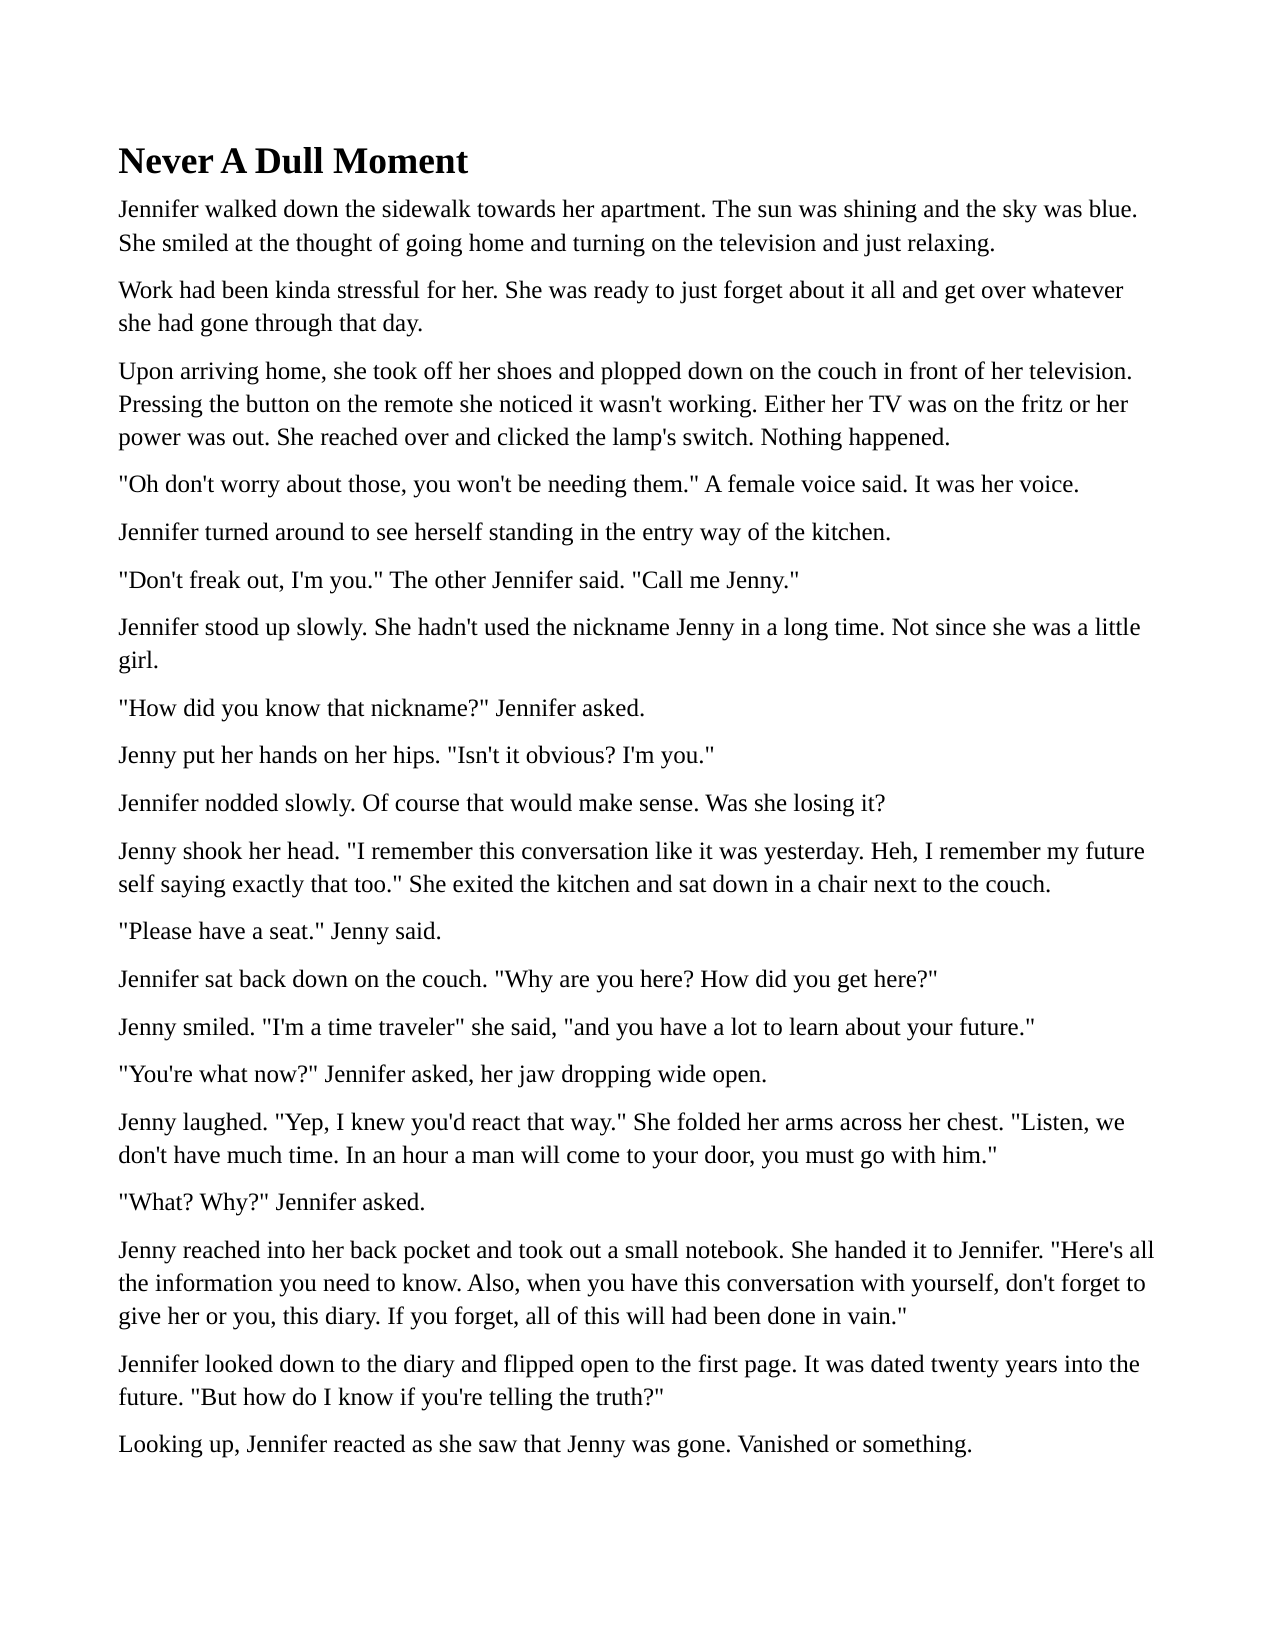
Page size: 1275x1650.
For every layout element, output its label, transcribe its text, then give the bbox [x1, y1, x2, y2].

text "What? Why?" Jennifer asked. [118, 1187, 1157, 1216]
text Jennifer stood up slowly. She hadn't used the nickname Jenny in a long time. Not since she was a little girl. [118, 612, 1157, 674]
text Jenny smiled. "I'm a time traveler" she said, "and you have a lot to learn about your future." [118, 1012, 1157, 1040]
text Jenny shook her head. "I remember this conversation like it was yesterday. Heh, I remember my future self saying exactly that too." She exited the kitchen and sat down in a chair next to the couch. [118, 836, 1157, 897]
text Jennifer walked down the sidewalk towards her apartment. The sun was shining and the sky was blue. She smiled at the thought of going home and turning on the television and just relaxing. [118, 194, 1157, 256]
text Jennifer sat back down on the couch. "Why are you here? How did you get here?" [118, 964, 1157, 993]
text Jenny put her hands on her hips. "Isn't it obvious? I'm you." [118, 741, 1157, 769]
text "Don't freak out, I'm you." The other Jennifer said. "Call me Jenny." [118, 565, 1157, 593]
text Jenny laughed. "Yep, I knew you'd react that way." She folded her arms across her chest. "Listen, we don't have much time. In an hour a man will come to your door, you must go with him." [118, 1107, 1157, 1168]
text Looking up, Jennifer reacted as she saw that Jenny was gone. Vanished or something. [118, 1429, 1157, 1458]
text Jennifer looked down to the diary and flipped open to the first page. It was dated twenty years into the future. "But how do I know if you're telling the truth?" [118, 1349, 1157, 1410]
text Upon arriving home, she took off her shoes and plopped down on the couch in front of her television. Pressing the button on the remote she noticed it wasn't working. Either her TV was on the fritz or her power was out. She reached over and clicked the lamp's switch. Nothing happened. [118, 356, 1157, 451]
text "How did you know that nickname?" Jennifer asked. [118, 693, 1157, 722]
text "You're what now?" Jennifer asked, her jaw dropping wide open. [118, 1059, 1157, 1088]
text "Please have a seat." Jenny said. [118, 916, 1157, 945]
subtitle Never A Dull Moment [118, 139, 1157, 182]
text "Oh don't worry about those, you won't be needing them." A female voice said. It was her voice. [118, 469, 1157, 498]
text Jennifer turned around to see herself standing in the entry way of the kitchen. [118, 517, 1157, 546]
text Work had been kinda stressful for her. She was ready to just forget about it all and get over whatever she had gone through that day. [118, 275, 1157, 337]
text Jenny reached into her back pocket and took out a small notebook. She handed it to Jennifer. "Here's all the information you need to know. Also, when you have this conversation with yourself, don't forget to give her or you, this diary. If you forget, all of this will had been done in vain." [118, 1235, 1157, 1330]
text Jennifer nodded slowly. Of course that would make sense. Was she losing it? [118, 788, 1157, 817]
